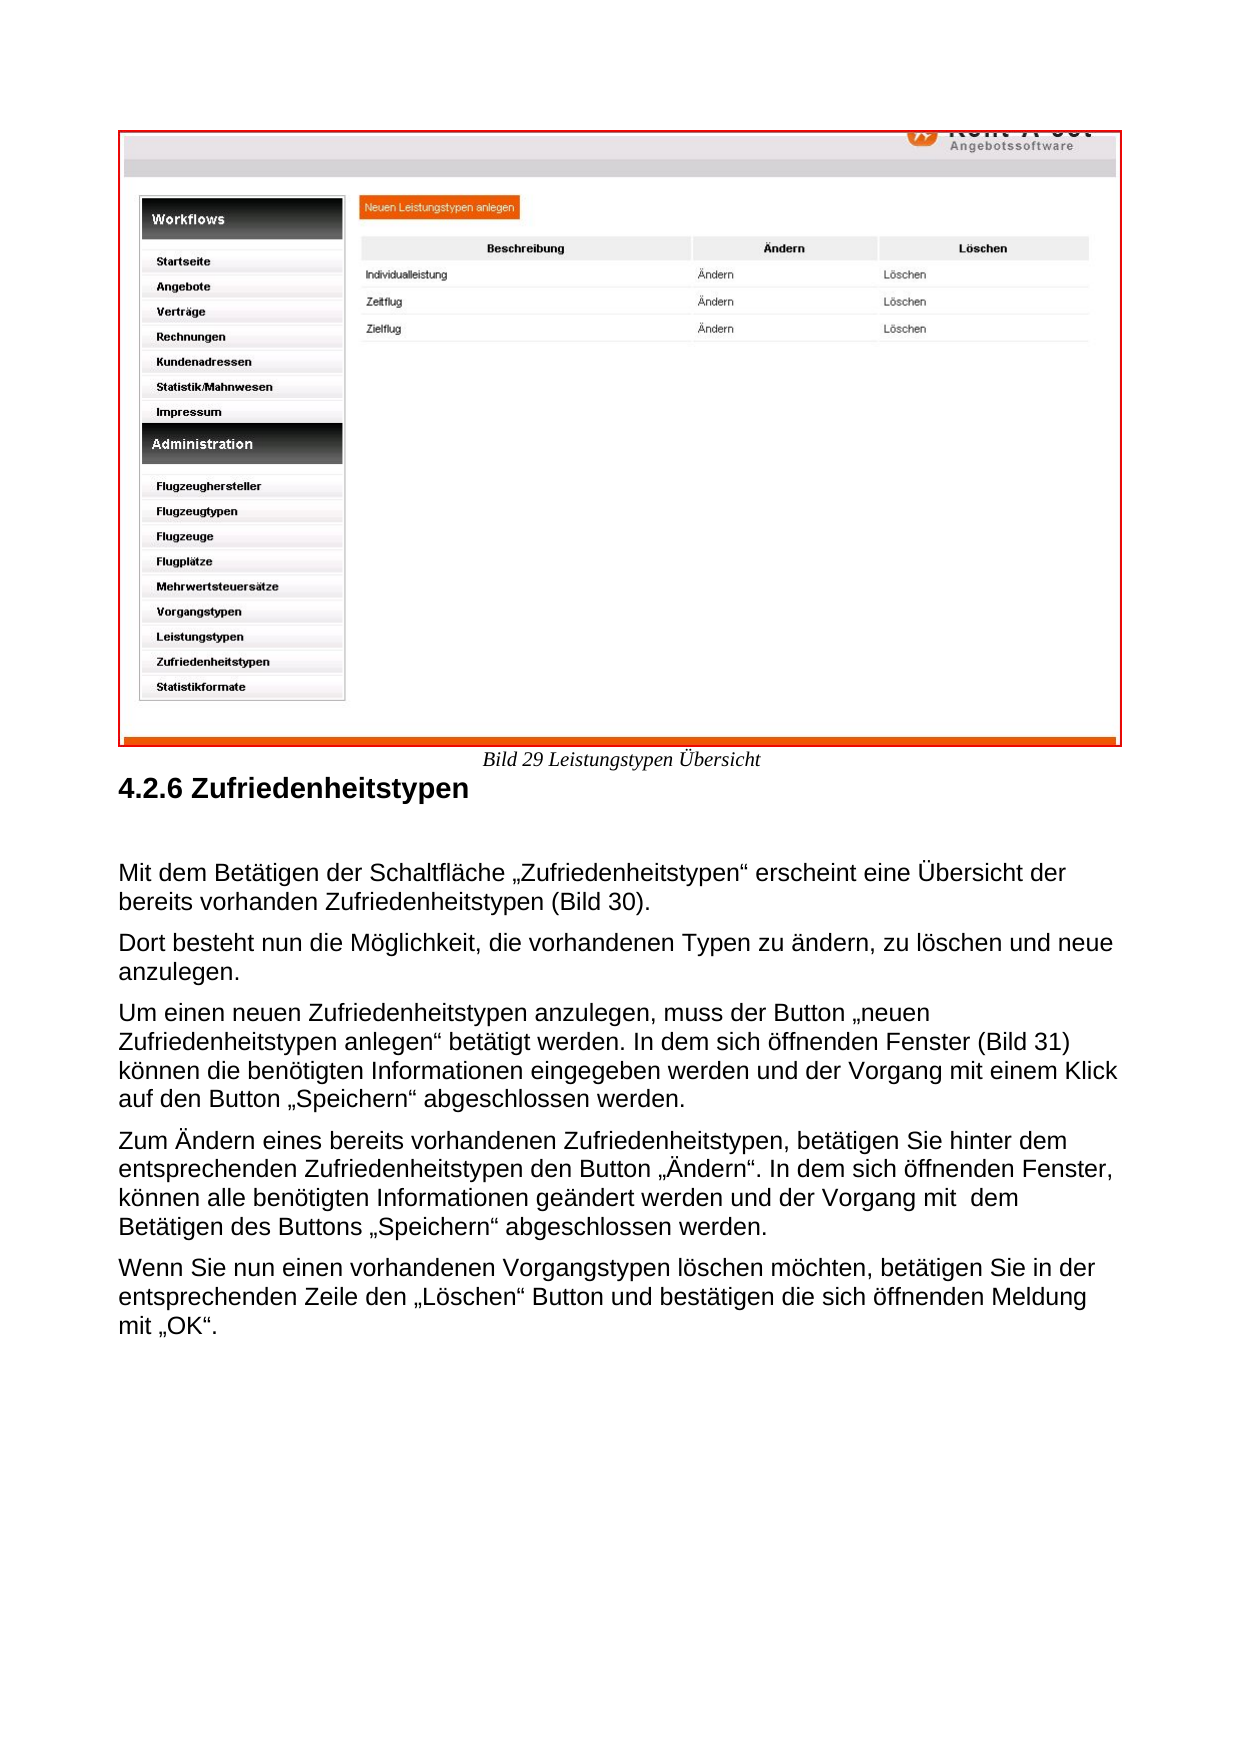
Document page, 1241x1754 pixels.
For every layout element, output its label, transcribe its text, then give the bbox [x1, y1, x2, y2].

text Bild 29 Leistungstypen Übersicht [118, 747, 1122, 771]
text Um einen neuen Zufriedenheitstypen anzulegen, muss der Button „neuen Zufriedenheitstypen anlegen“ betätigt werden. In dem sich öffnenden Fenster (Bild 31) können die benötigten Informationen eingegeben werden und der Vorgang mit einem Klick auf den Button „Speichern“ abgeschlossen werden. [118, 998, 1122, 1113]
text Dort besteht nun die Möglichkeit, die vorhandenen Typen zu ändern, zu löschen und neue anzulegen. [118, 928, 1122, 986]
text Wenn Sie nun einen vorhandenen Vorgangstypen löschen möchten, betätigen Sie in der entsprechenden Zeile den „Löschen“ Button und bestätigen die sich öffnenden Meldung mit „OK“. [118, 1253, 1122, 1339]
text Mit dem Betätigen der Schaltfläche „Zufriedenheitstypen“ erscheint eine Übersicht der bereits vorhanden Zufriedenheitstypen (Bild 30). [118, 858, 1122, 916]
text Zum Ändern eines bereits vorhandenen Zufriedenheitstypen, betätigen Sie hinter dem entsprechenden Zufriedenheitstypen den Button „Ändern“. In dem sich öffnenden Fenster, können alle benötigten Informationen geändert werden und der Vorgang mit dem Betätigen des Buttons „Speichern“ abgeschlossen werden. [118, 1126, 1122, 1241]
picture [118, 130, 1122, 747]
subtitle 4.2.6 Zufriedenheitstypen [118, 771, 1122, 804]
